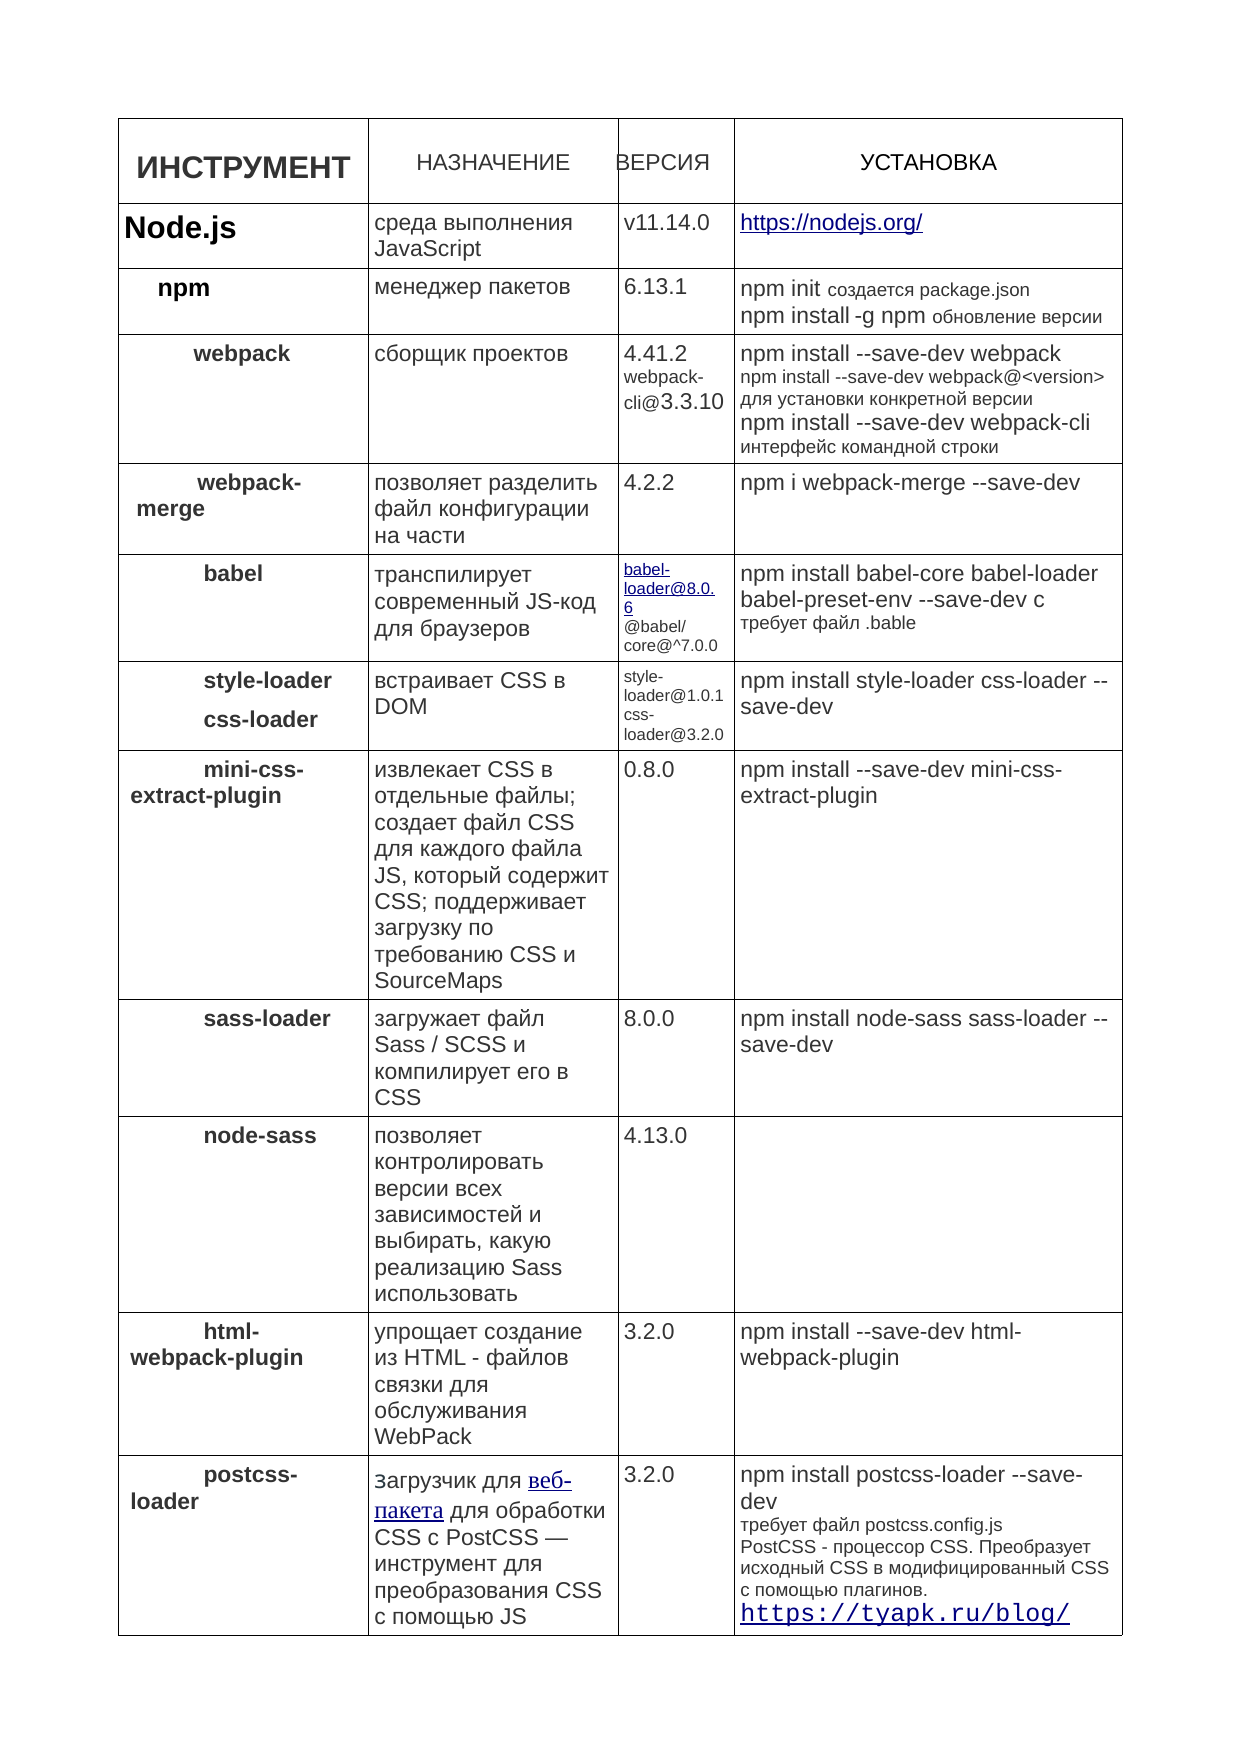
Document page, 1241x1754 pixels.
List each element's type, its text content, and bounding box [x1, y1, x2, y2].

table_cell npm install style-loader css-loader --save-dev [735, 662, 1122, 750]
table_cell npm install --save-dev webpack npm install --save-dev webpack@<version> для установки конкретной версии npm install --save-dev webpack-cli интерфейс командной строки [735, 335, 1122, 463]
table_cell загрузчик для веб-пакета для обработки CSS с PostCSS — инструмент для преобразования CSS с помощью JS [369, 1456, 618, 1635]
table_cell 4.13.0 [619, 1117, 734, 1312]
table_cell позволяет контролировать версии всех зависимостей и выбирать, какую реализацию Sass использовать [369, 1117, 618, 1312]
table_cell npm install babel-core babel-loader babel-preset-env --save-dev c требует файл .bable [735, 555, 1122, 661]
table_header УСТАНОВКА [735, 119, 1122, 203]
table_cell v11.14.0 [619, 204, 734, 267]
table_cell html-webpack-plugin [119, 1313, 368, 1455]
table_cell транспилирует современный JS-код для браузеров [369, 555, 618, 661]
table_cell 3.2.0 [619, 1313, 734, 1455]
table_cell извлекает CSS в отдельные файлы; создает файл CSS для каждого файла JS, который содержит CSS; поддерживает загрузку по требованию CSS и SourceMaps [369, 751, 618, 999]
table_cell sass-loader [119, 1000, 368, 1116]
table_cell style-loader css-loader [119, 662, 368, 750]
table_cell встраивает CSS в DOM [369, 662, 618, 750]
table_cell загружает файл Sass / SCSS и компилирует его в CSS [369, 1000, 618, 1116]
table_cell npm install postcss-loader --save-dev требует файл postcss.config.js PostCSS - процессор CSS. Преобразует исходный CSS в модифицированный CSS с помощью плагинов. https://tyapk.ru/blog/ [735, 1456, 1122, 1635]
table_cell style-loader@1.0.1 css-loader@3.2.0 [619, 662, 734, 750]
table_cell 4.2.2 [619, 464, 734, 554]
table_cell npm install --save-dev html-webpack-plugin [735, 1313, 1122, 1455]
table_cell npm install node-sass sass-loader --save-dev [735, 1000, 1122, 1116]
table_cell webpack [119, 335, 368, 463]
table_cell babel [119, 555, 368, 661]
table_cell упрощает создание из HTML - файлов связки для обслуживания WebPack [369, 1313, 618, 1455]
table_cell позволяет разделить файл конфигурации на части [369, 464, 618, 554]
table_cell npm i webpack-merge --save-dev [735, 464, 1122, 554]
table_cell сборщик проектов [369, 335, 618, 463]
table_cell node-sass [119, 1117, 368, 1312]
table_cell 4.41.2 webpack-cli@3.3.10 [619, 335, 734, 463]
table_header ВЕРСИЯ [619, 119, 734, 203]
table_cell Node.js [119, 204, 368, 267]
table_cell webpack-merge [119, 464, 368, 554]
table_cell postcss-loader [119, 1456, 368, 1635]
table_cell менеджер пакетов [369, 269, 618, 334]
table_cell npm install --save-dev mini-css-extract-plugin [735, 751, 1122, 999]
table_cell [735, 1117, 1122, 1312]
table_header НАЗНАЧЕНИЕ [369, 119, 618, 203]
table_cell 3.2.0 [619, 1456, 734, 1635]
table_header ИНСТРУМЕНТ [119, 119, 368, 203]
table_cell babel-loader@8.0.6 @babel/core@^7.0.0 [619, 555, 734, 661]
table_cell среда выполнения JavaScript [369, 204, 618, 267]
table_cell npm [119, 269, 368, 334]
table_cell 6.13.1 [619, 269, 734, 334]
table_cell 0.8.0 [619, 751, 734, 999]
table_cell 8.0.0 [619, 1000, 734, 1116]
table_cell https://nodejs.org/ [735, 204, 1122, 267]
table_cell npm init создается package.json npm install -g npm обновление версии [735, 269, 1122, 334]
table_cell mini-css-extract-plugin [119, 751, 368, 999]
